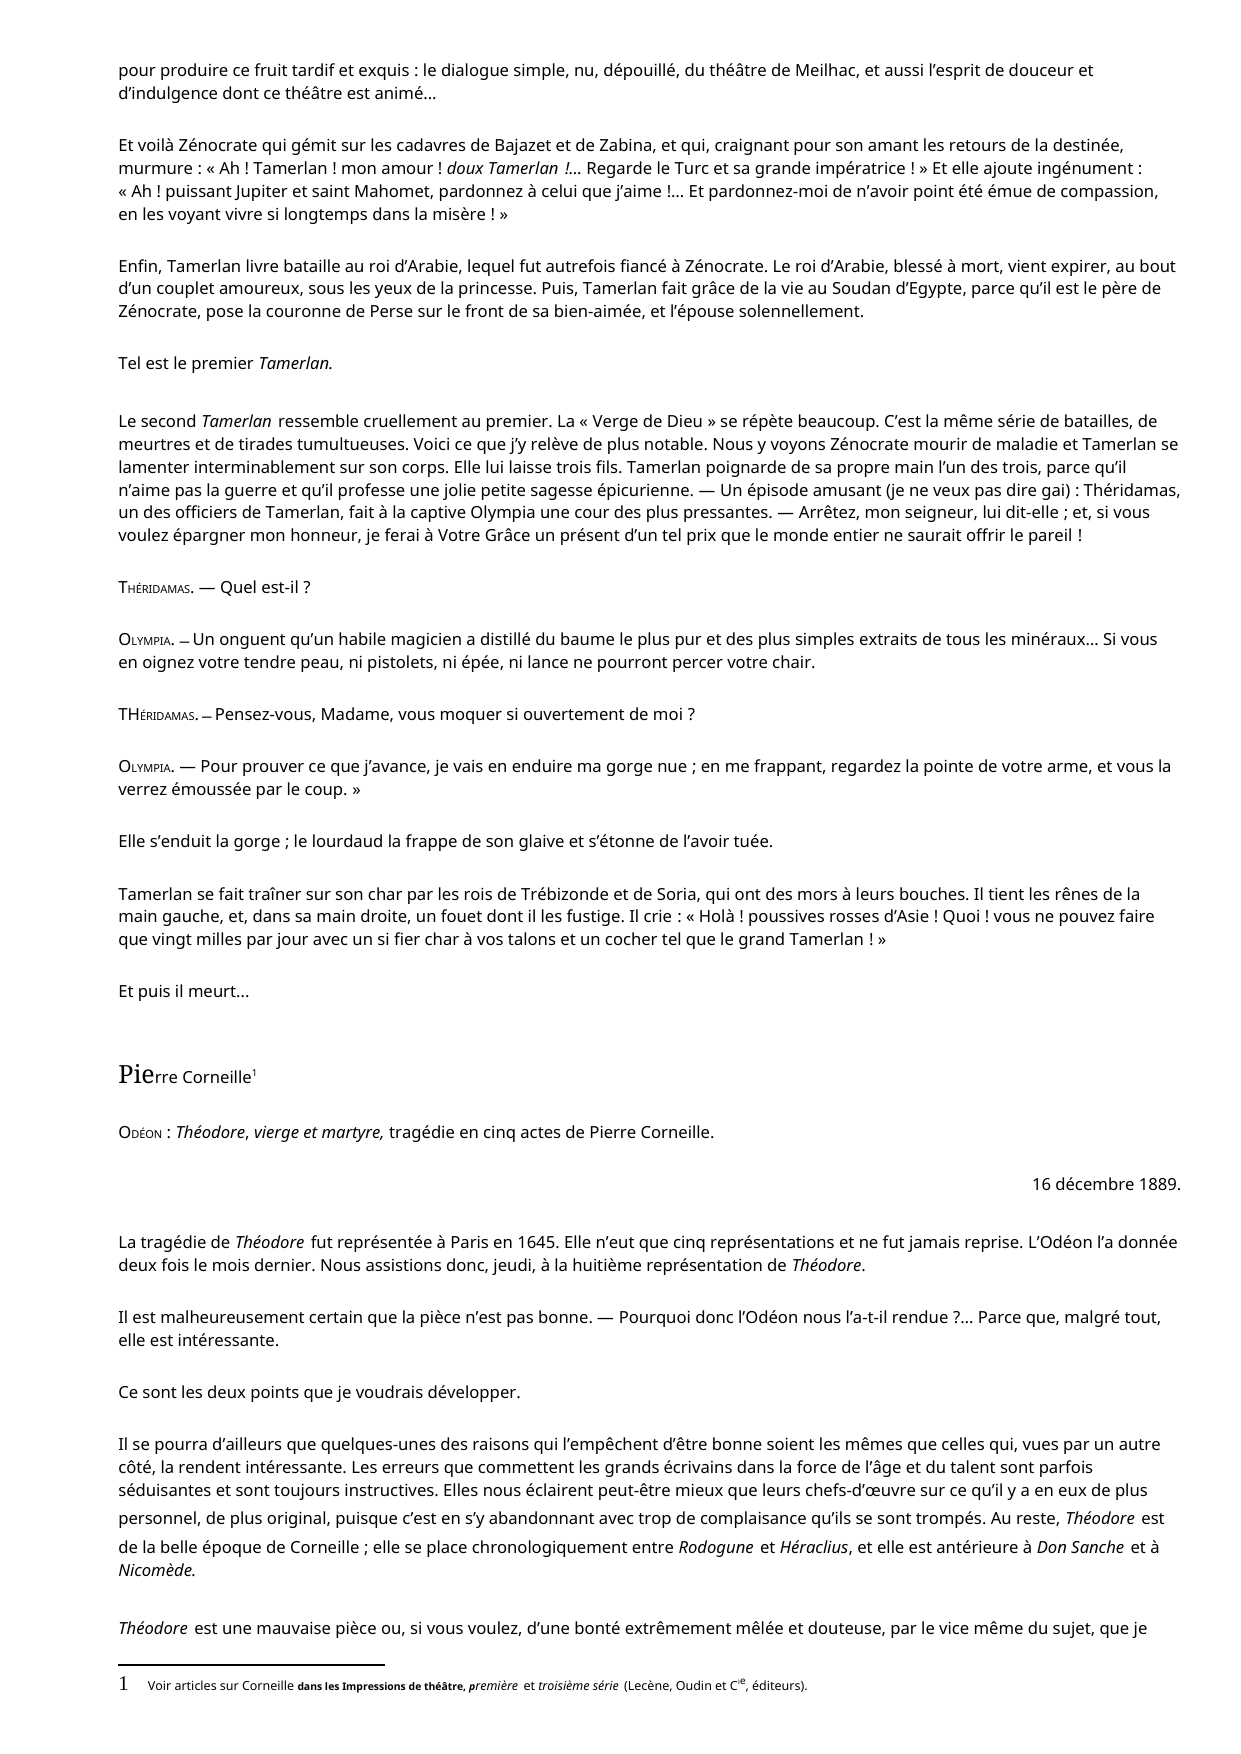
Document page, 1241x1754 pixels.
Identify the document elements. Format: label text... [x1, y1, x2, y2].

text THéridamas. — Pensez-vous, Madame, vous moquer si ouvertement de moi ? [118, 703, 1181, 726]
text Odéon : Théodore, vierge et martyre, tragédie en cinq actes de Pierre Corneille. [118, 1121, 1181, 1143]
text Tamerlan se fait traîner sur son char par les rois de Trébizonde et de Soria, qui ont des mors à leurs bouches. Il tient les rênes de la main gauche, et, dans sa main droite, un fouet dont il les fustige. Il crie : « Holà ! poussives rosses d’Asie ! Quoi ! vous ne pouvez faire que vingt milles par jour avec un si fier char à vos talons et un cocher tel que le grand Tamerlan ! » [118, 882, 1181, 950]
text Le second Tamerlan ressemble cruellement au premier. La « Verge de Dieu » se répète beaucoup. C’est la même série de batailles, de meurtres et de tirades tumultueuses. Voici ce que j’y relève de plus notable. Nous y voyons Zénocrate mourir de maladie et Tamerlan se lamenter interminablement sur son corps. Elle lui laisse trois fils. Tamerlan poignarde de sa propre main l’un des trois, parce qu’il n’aime pas la guerre et qu’il professe une jolie petite sagesse épicurienne. — Un épisode amusant (je ne veux pas dire gai) : Théridamas, un des officiers de Tamerlan, fait à la captive Olympia une cour des plus pressantes. — Arrêtez, mon seigneur, lui dit-elle ; et, si vous voulez épargner mon honneur, je ferai à Votre Grâce un présent d’un tel prix que le monde entier ne saurait offrir le pareil ! [118, 404, 1181, 546]
text Et puis il meurt... [118, 980, 1181, 1002]
text Ce sont les deux points que je voudrais développer. [118, 1381, 1181, 1403]
text Théodore est une mauvaise pièce ou, si vous voulez, d’une bonté extrêmement mêlée et douteuse, par le vice même du sujet, que je [118, 1611, 1181, 1639]
text Théridamas. — Quel est-il ? [118, 576, 1181, 598]
text Et voilà Zénocrate qui gémit sur les cadavres de Bajazet et de Zabina, et qui, craignant pour son amant les retours de la destinée, murmure : « Ah ! Tamerlan ! mon amour ! doux Tamerlan !… Regarde le Turc et sa grande impératrice ! » Et elle ajoute ingénument : « Ah ! puissant Jupiter et saint Mahomet, pardonnez à celui que j’aime !… Et pardonnez-moi de n’avoir point été émue de compassion, en les voyant vivre si longtemps dans la misère ! » [118, 134, 1181, 225]
text Tel est le premier Tamerlan. [118, 352, 1181, 374]
text La tragédie de Théodore fut représentée à Paris en 1645. Elle n’eut que cinq représentations et ne fut jamais reprise. L’Odéon l’a donnée deux fois le mois dernier. Nous assistions donc, jeudi, à la huitième représentation de Théodore. [118, 1225, 1181, 1276]
text Elle s’enduit la gorge ; le lourdaud la frappe de son glaive et s’étonne de l’avoir tuée. [118, 830, 1181, 853]
text Il est malheureusement certain que la pièce n’est pas bonne. — Pourquoi donc l’Odéon nous l’a-t-il rendue ?… Parce que, malgré tout, elle est intéressante. [118, 1306, 1181, 1351]
text 16 décembre 1889. [118, 1173, 1181, 1195]
text Enfin, Tamerlan livre bataille au roi d’Arabie, lequel fut autrefois fiancé à Zénocrate. Le roi d’Arabie, blessé à mort, vient expirer, au bout d’un couplet amoureux, sous les yeux de la princesse. Puis, Tamerlan fait grâce de la vie au Soudan d’Egypte, parce qu’il est le père de Zénocrate, pose la couronne de Perse sur le front de sa bien-aimée, et l’épouse solennellement. [118, 254, 1181, 322]
text Il se pourra d’ailleurs que quelques-unes des raisons qui l’empêchent d’être bonne soient les mêmes que celles qui, vues par un autre côté, la rendent intéressante. Les erreurs que commettent les grands écrivains dans la force de l’âge et du talent sont parfois séduisantes et sont toujours instructives. Elles nous éclairent peut-être mieux que leurs chefs-d’œuvre sur ce qu’il y a en eux de plus personnel, de plus original, puisque c’est en s’y abandonnant avec trop de complaisance qu’ils se sont trompés. Au reste, Théodore est de la belle époque de Corneille ; elle se place chronologiquement entre Rodogune et Héraclius, et elle est antérieure à Don Sanche et à Nicomède. [118, 1433, 1181, 1581]
text Olympia. — Pour prouver ce que j’avance, je vais en enduire ma gorge nue ; en me frappant, regardez la pointe de votre arme, et vous la verrez émoussée par le coup. » [118, 755, 1181, 801]
text pour produire ce fruit tardif et exquis : le dialogue simple, nu, dépouillé, du théâtre de Meilhac, et aussi l’esprit de douceur et d’indulgence dont ce théâtre est animé... [118, 59, 1181, 104]
text Olympia. — Un onguent qu’un habile magicien a distillé du baume le plus pur et des plus simples extraits de tous les minéraux… Si vous en oignez votre tendre peau, ni pistolets, ni épée, ni lance ne pourront percer votre chair. [118, 628, 1181, 673]
subtitle PIERRE CORNEILLE [118, 1057, 1181, 1091]
text Voir articles sur Corneille dans les Impressions de théâtre, première et troisième série (Lecène, Oudin et Cie, éditeurs). [118, 1671, 1181, 1695]
